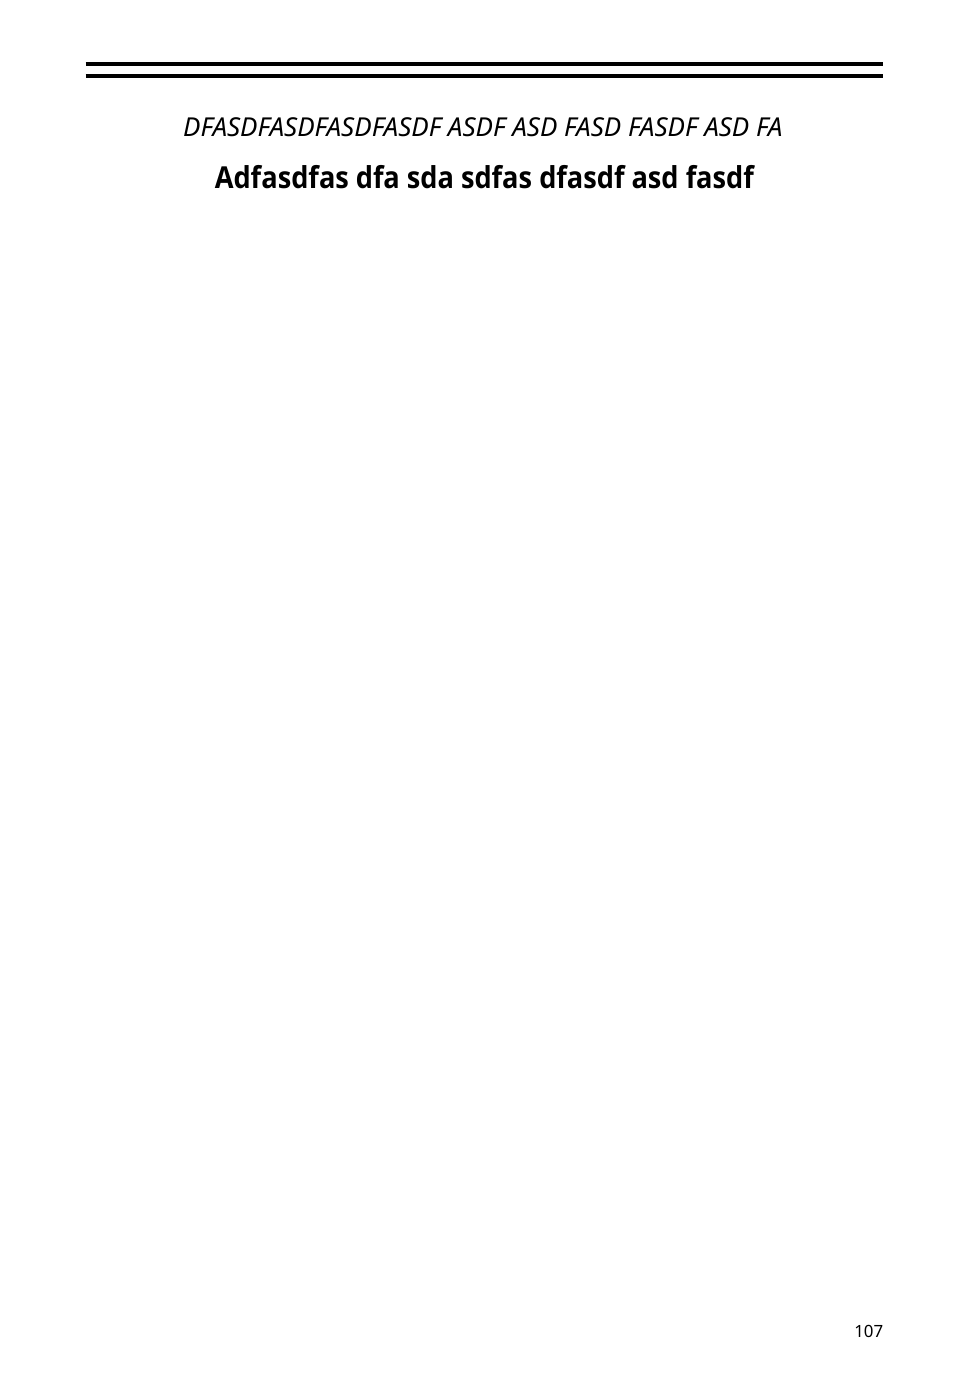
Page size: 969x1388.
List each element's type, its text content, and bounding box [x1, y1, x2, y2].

subtitle dfasdfasdfasdfasdf asdf asd fasd fasdf asd fa [86, 115, 883, 142]
subtitle Adfasdfas dfa sda sdfas dfasdf asd fasdf [86, 165, 883, 194]
